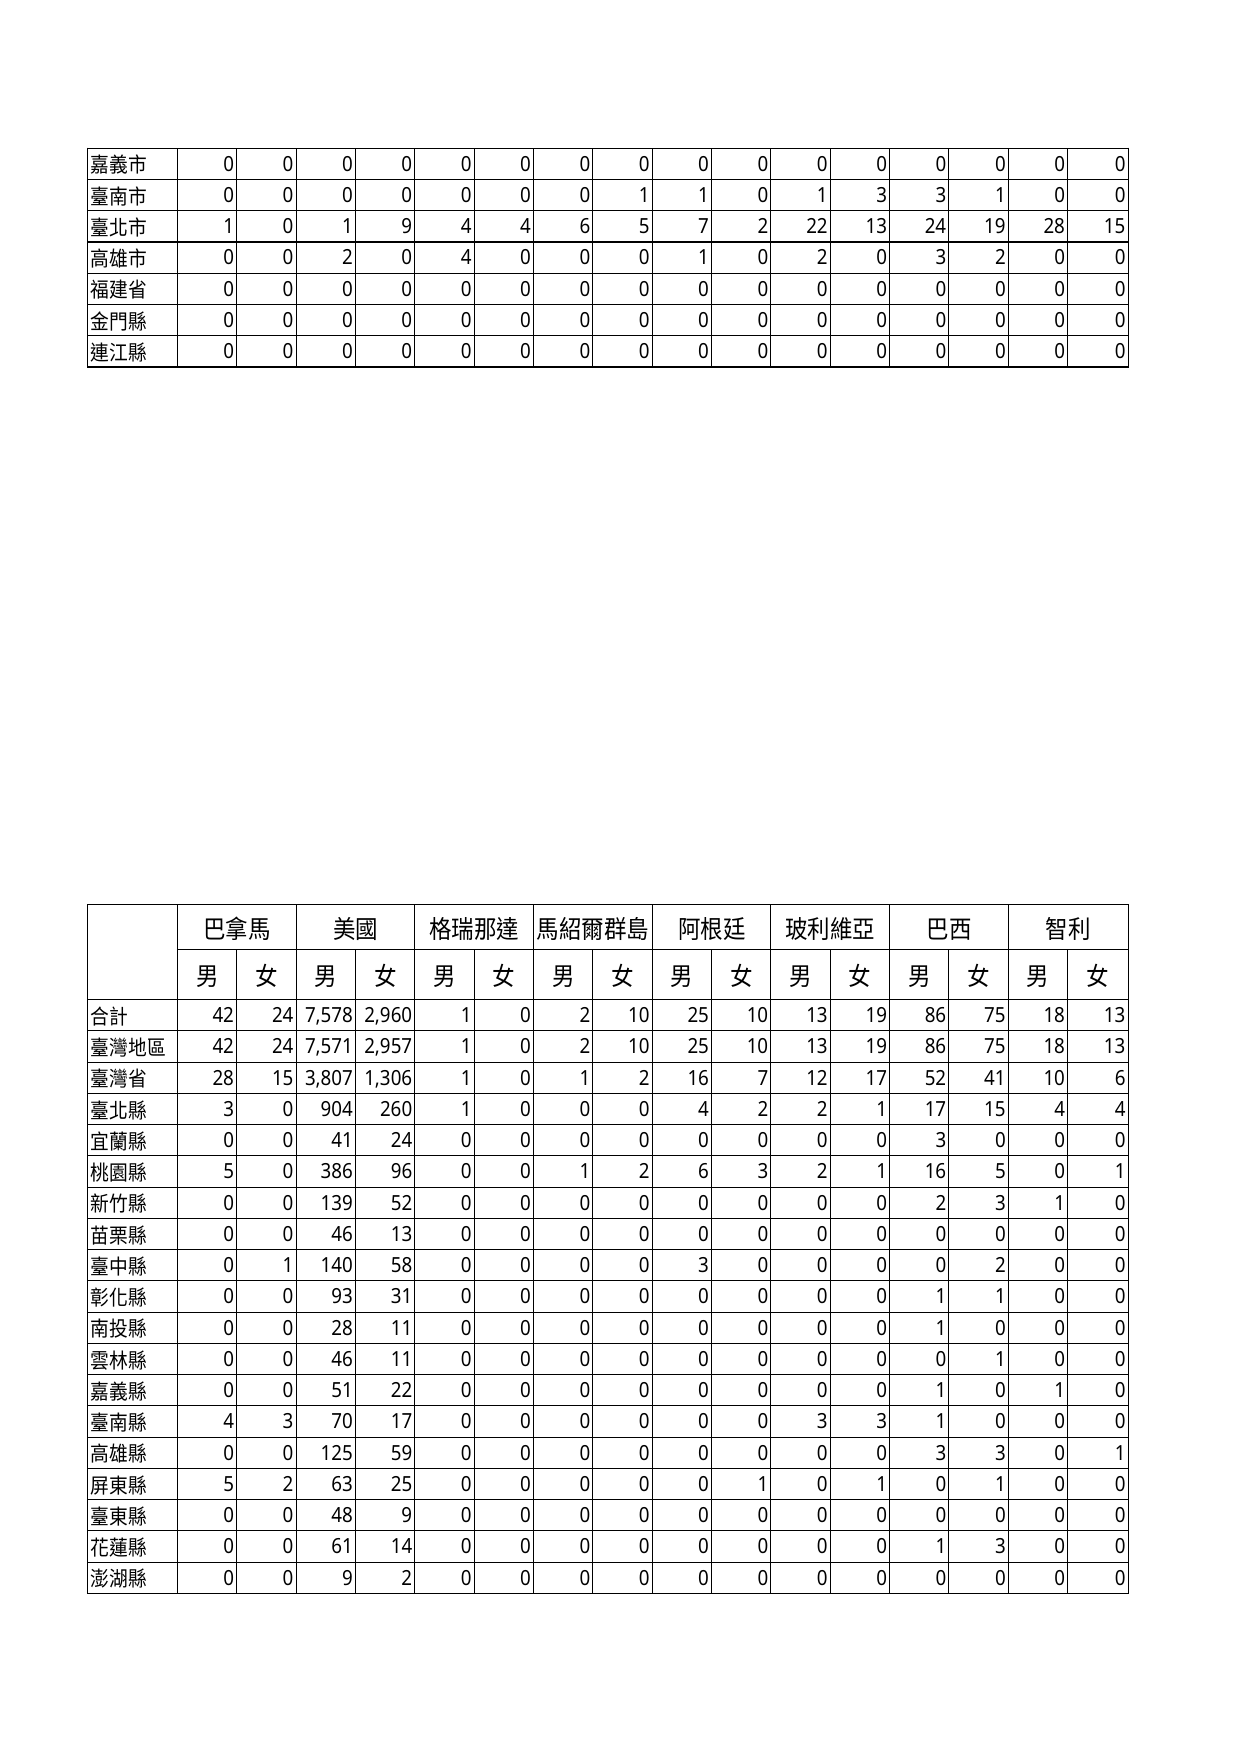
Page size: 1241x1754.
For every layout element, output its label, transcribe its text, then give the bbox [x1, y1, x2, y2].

table_cell 0 [593, 1438, 652, 1468]
table_cell 0 [297, 274, 355, 304]
table_cell 16 [653, 1063, 711, 1093]
table_cell 臺南市 [88, 180, 177, 210]
table_cell 0 [831, 1125, 889, 1155]
table_cell 0 [534, 1344, 592, 1374]
table_cell 0 [831, 1438, 889, 1468]
table_cell 0 [593, 1469, 652, 1499]
table_cell 5 [593, 211, 652, 241]
table_cell 0 [593, 336, 652, 366]
table_cell 0 [178, 149, 236, 179]
table_cell 86 [890, 1000, 948, 1030]
table_cell 4 [178, 1406, 236, 1437]
table_cell 0 [890, 149, 948, 179]
table_cell 臺灣省 [88, 1063, 177, 1093]
table_cell 1 [831, 1094, 889, 1124]
table_cell 宜蘭縣 [88, 1125, 177, 1155]
table_cell 5 [178, 1469, 236, 1499]
table_cell 0 [653, 1469, 711, 1499]
table_cell 0 [475, 1563, 533, 1593]
table_cell 0 [653, 1531, 711, 1562]
table_cell 1 [178, 211, 236, 241]
table_cell 19 [831, 1000, 889, 1030]
table_cell 0 [237, 1375, 296, 1405]
table_cell 0 [593, 1531, 652, 1562]
table_cell 新竹縣 [88, 1188, 177, 1218]
table_cell 2,960 [356, 1000, 414, 1030]
table_cell 0 [534, 243, 592, 273]
table_cell 19 [949, 211, 1008, 241]
table_cell 0 [890, 274, 948, 304]
table_cell 3 [949, 1531, 1008, 1562]
table_cell 0 [415, 1406, 474, 1437]
table_cell 0 [178, 1563, 236, 1593]
table_cell 24 [890, 211, 948, 241]
table_cell 0 [1009, 274, 1067, 304]
table_cell 10 [1009, 1063, 1067, 1093]
table_cell 3 [890, 243, 948, 273]
table_cell 0 [771, 1250, 830, 1280]
table_cell 臺中縣 [88, 1250, 177, 1280]
table_cell 0 [178, 305, 236, 335]
table_cell 0 [771, 1531, 830, 1562]
table_cell 1 [949, 180, 1008, 210]
table_cell 16 [890, 1156, 948, 1187]
table_cell 0 [653, 1188, 711, 1218]
table_cell 0 [831, 1188, 889, 1218]
table_cell 0 [712, 1281, 770, 1312]
table_cell 男 [653, 950, 711, 999]
table_cell 0 [415, 1563, 474, 1593]
table_cell 女 [1068, 950, 1128, 999]
table_cell 0 [178, 1500, 236, 1530]
table_cell 0 [771, 1375, 830, 1405]
table_cell 0 [237, 1531, 296, 1562]
table_cell 13 [831, 211, 889, 241]
table_cell 桃園縣 [88, 1156, 177, 1187]
table_cell 0 [593, 305, 652, 335]
table_cell 28 [178, 1063, 236, 1093]
table_cell 28 [297, 1313, 355, 1343]
table_cell 0 [534, 180, 592, 210]
table_cell 女 [831, 950, 889, 999]
table_cell 904 [297, 1094, 355, 1124]
table_cell 0 [237, 1219, 296, 1249]
table_cell 0 [237, 1438, 296, 1468]
table_cell 連江縣 [88, 336, 177, 366]
table_cell 18 [1009, 1031, 1067, 1062]
table_cell 0 [712, 149, 770, 179]
table_cell 嘉義縣 [88, 1375, 177, 1405]
table_cell 0 [593, 274, 652, 304]
table_cell 0 [949, 1219, 1008, 1249]
table_cell 0 [415, 1219, 474, 1249]
table_cell 3 [890, 1438, 948, 1468]
table_cell 0 [475, 274, 533, 304]
table_cell 0 [831, 336, 889, 366]
table_cell 臺東縣 [88, 1500, 177, 1530]
table_cell 0 [534, 1500, 592, 1530]
table_cell 140 [297, 1250, 355, 1280]
table_cell 10 [593, 1000, 652, 1030]
table_cell 3 [178, 1094, 236, 1124]
table_cell 0 [475, 180, 533, 210]
table_cell 3 [890, 1125, 948, 1155]
table_cell 3 [890, 180, 948, 210]
table_cell 0 [593, 1188, 652, 1218]
table_cell 0 [653, 149, 711, 179]
table_cell 0 [890, 305, 948, 335]
table_cell 0 [1068, 1563, 1128, 1593]
table_cell 2 [237, 1469, 296, 1499]
table_cell 0 [1068, 1125, 1128, 1155]
table_cell 0 [1009, 1469, 1067, 1499]
table_cell 25 [653, 1000, 711, 1030]
table_cell 0 [593, 1344, 652, 1374]
table_cell 46 [297, 1219, 355, 1249]
table_cell 0 [593, 243, 652, 273]
table_cell 0 [415, 1281, 474, 1312]
table_cell 0 [593, 1406, 652, 1437]
table_cell 0 [593, 1313, 652, 1343]
table_cell 0 [653, 1344, 711, 1374]
table_cell 0 [771, 1500, 830, 1530]
table_cell 合計 [88, 1000, 177, 1030]
table_cell 男 [415, 950, 474, 999]
table_cell 7,571 [297, 1031, 355, 1062]
table_cell 4 [1068, 1094, 1128, 1124]
table_cell 0 [1009, 1313, 1067, 1343]
table_cell 7 [712, 1063, 770, 1093]
table_cell 0 [712, 1219, 770, 1249]
table_cell 0 [593, 1500, 652, 1530]
table_cell 10 [593, 1031, 652, 1062]
table_cell 0 [712, 1375, 770, 1405]
table_cell 0 [1068, 1281, 1128, 1312]
table_cell 0 [475, 1250, 533, 1280]
table_cell 0 [890, 1563, 948, 1593]
table_cell 13 [1068, 1031, 1128, 1062]
table_cell 0 [237, 1094, 296, 1124]
table_cell 0 [297, 336, 355, 366]
table_cell 0 [415, 1531, 474, 1562]
table_cell 0 [1068, 1406, 1128, 1437]
table_cell 0 [712, 1344, 770, 1374]
table_cell 0 [1009, 1156, 1067, 1187]
table_cell 苗栗縣 [88, 1219, 177, 1249]
table_cell 0 [771, 1469, 830, 1499]
table_cell 3 [771, 1406, 830, 1437]
table_cell 0 [593, 1281, 652, 1312]
table_cell 48 [297, 1500, 355, 1530]
table_cell 0 [297, 305, 355, 335]
table_cell 1 [890, 1313, 948, 1343]
table_cell 0 [1009, 1250, 1067, 1280]
table_cell 高雄縣 [88, 1438, 177, 1468]
table_cell 0 [1009, 1125, 1067, 1155]
table_cell 0 [1068, 1219, 1128, 1249]
table_cell 0 [415, 336, 474, 366]
table_cell 1 [831, 1156, 889, 1187]
table_cell 0 [949, 305, 1008, 335]
table_cell 0 [949, 336, 1008, 366]
table_cell 0 [1009, 1500, 1067, 1530]
table_cell 9 [297, 1563, 355, 1593]
table_cell 1 [415, 1031, 474, 1062]
table_cell 0 [415, 1344, 474, 1374]
table_cell 0 [534, 1375, 592, 1405]
table_cell 0 [593, 1094, 652, 1124]
table_cell 0 [237, 1563, 296, 1593]
table_cell 96 [356, 1156, 414, 1187]
table_cell 0 [534, 1219, 592, 1249]
table_cell 0 [712, 1438, 770, 1468]
table_cell 31 [356, 1281, 414, 1312]
table_cell 女 [356, 950, 414, 999]
table_cell 0 [1009, 243, 1067, 273]
table_cell 0 [415, 149, 474, 179]
table_cell 2 [949, 1250, 1008, 1280]
table_cell 24 [356, 1125, 414, 1155]
table_cell 0 [534, 336, 592, 366]
table_header 智利 [1009, 905, 1128, 949]
table_cell 女 [237, 950, 296, 999]
table_cell 1 [890, 1406, 948, 1437]
table_cell 9 [356, 1500, 414, 1530]
table_cell 0 [475, 1000, 533, 1030]
table_cell 0 [831, 1313, 889, 1343]
table_cell 0 [534, 1188, 592, 1218]
table_cell 0 [653, 274, 711, 304]
table_cell 2 [771, 1156, 830, 1187]
table_cell 2 [890, 1188, 948, 1218]
table_cell 花蓮縣 [88, 1531, 177, 1562]
table_cell 13 [771, 1000, 830, 1030]
table_cell 0 [356, 180, 414, 210]
table_header 玻利維亞 [771, 905, 889, 949]
table_cell 0 [653, 1375, 711, 1405]
table_cell 0 [475, 305, 533, 335]
table_cell 42 [178, 1000, 236, 1030]
table_cell 0 [890, 1219, 948, 1249]
table_cell 25 [653, 1031, 711, 1062]
table_cell 0 [475, 149, 533, 179]
table_cell 0 [237, 1156, 296, 1187]
table_cell 1 [1068, 1156, 1128, 1187]
table_cell 6 [1068, 1063, 1128, 1093]
table_header 美國 [297, 905, 414, 949]
table_cell 0 [831, 1500, 889, 1530]
table_cell 臺北縣 [88, 1094, 177, 1124]
table_cell 0 [1009, 336, 1067, 366]
table_cell 0 [178, 1219, 236, 1249]
table_cell 0 [1009, 180, 1067, 210]
table_cell 南投縣 [88, 1313, 177, 1343]
table_cell 0 [949, 1313, 1008, 1343]
table_cell 臺南縣 [88, 1406, 177, 1437]
table_cell 63 [297, 1469, 355, 1499]
table_cell 0 [534, 1406, 592, 1437]
table_cell 0 [1009, 1344, 1067, 1374]
table_cell 0 [712, 1125, 770, 1155]
table_cell 0 [475, 1281, 533, 1312]
table_cell 0 [593, 1250, 652, 1280]
table_cell 0 [653, 1219, 711, 1249]
table_cell 0 [356, 149, 414, 179]
table_cell 0 [475, 1500, 533, 1530]
table_cell 51 [297, 1375, 355, 1405]
table_cell 0 [475, 1188, 533, 1218]
table_cell 2 [297, 243, 355, 273]
table_cell 0 [178, 243, 236, 273]
table_cell 0 [890, 1500, 948, 1530]
table_cell 3,807 [297, 1063, 355, 1093]
table_cell 3 [653, 1250, 711, 1280]
table_cell 0 [712, 1313, 770, 1343]
table_cell 3 [831, 180, 889, 210]
table_cell 22 [771, 211, 830, 241]
table_cell 0 [178, 274, 236, 304]
table_cell 3 [949, 1188, 1008, 1218]
table_cell 0 [415, 1250, 474, 1280]
table_cell 0 [534, 1469, 592, 1499]
table_cell 0 [534, 1563, 592, 1593]
table_cell 男 [534, 950, 592, 999]
table_cell 9 [356, 211, 414, 241]
table_cell 金門縣 [88, 305, 177, 335]
table_cell 0 [475, 1344, 533, 1374]
table_cell 0 [771, 1344, 830, 1374]
table_cell 17 [890, 1094, 948, 1124]
table_cell 男 [1009, 950, 1067, 999]
table_cell 1 [949, 1344, 1008, 1374]
table_cell 15 [237, 1063, 296, 1093]
table_cell 女 [475, 950, 533, 999]
table_cell 0 [415, 1156, 474, 1187]
table_cell 0 [297, 149, 355, 179]
table_cell 17 [356, 1406, 414, 1437]
table_cell 2,957 [356, 1031, 414, 1062]
table_cell 0 [1068, 1500, 1128, 1530]
table_cell 彰化縣 [88, 1281, 177, 1312]
table_cell 0 [356, 243, 414, 273]
table_cell 0 [534, 1250, 592, 1280]
table_cell 0 [949, 274, 1008, 304]
table_cell 14 [356, 1531, 414, 1562]
table_cell 0 [712, 243, 770, 273]
table_cell 高雄市 [88, 243, 177, 273]
table_cell 2 [712, 211, 770, 241]
table_cell 17 [831, 1063, 889, 1093]
table_cell 0 [653, 336, 711, 366]
table_cell 0 [415, 1188, 474, 1218]
table_cell 25 [356, 1469, 414, 1499]
table_cell 4 [415, 211, 474, 241]
table_cell 0 [475, 1469, 533, 1499]
table_cell 0 [831, 274, 889, 304]
table_cell 52 [356, 1188, 414, 1218]
table_cell 139 [297, 1188, 355, 1218]
table_cell 0 [356, 336, 414, 366]
table_cell 11 [356, 1344, 414, 1374]
table_cell 0 [415, 1375, 474, 1405]
table_cell 0 [653, 1406, 711, 1437]
table_cell 0 [475, 1031, 533, 1062]
table_cell 福建省 [88, 274, 177, 304]
table_cell 0 [237, 1125, 296, 1155]
table_cell 6 [534, 211, 592, 241]
table_header 馬紹爾群島 [534, 905, 652, 949]
table_cell 0 [890, 1469, 948, 1499]
table_header 巴拿馬 [178, 905, 296, 949]
table_cell 0 [831, 305, 889, 335]
table_cell 19 [831, 1031, 889, 1062]
table_cell 0 [475, 1531, 533, 1562]
table_cell 0 [831, 1219, 889, 1249]
table_cell 42 [178, 1031, 236, 1062]
table_cell 0 [237, 336, 296, 366]
table_cell 2 [712, 1094, 770, 1124]
table_cell 0 [949, 1500, 1008, 1530]
table_cell 0 [534, 274, 592, 304]
table_cell 0 [356, 274, 414, 304]
table_header 巴西 [890, 905, 1008, 949]
table_cell 10 [712, 1031, 770, 1062]
table_cell 0 [712, 1500, 770, 1530]
table_cell 1 [534, 1063, 592, 1093]
table_cell 2 [771, 1094, 830, 1124]
table_cell 0 [534, 1438, 592, 1468]
table_cell 0 [1009, 1406, 1067, 1437]
table_cell 0 [593, 1219, 652, 1249]
table_cell 0 [712, 336, 770, 366]
table_cell 0 [771, 1438, 830, 1468]
table_cell 0 [534, 1094, 592, 1124]
table_cell 0 [178, 1438, 236, 1468]
table_cell 0 [1068, 1188, 1128, 1218]
table_cell 0 [712, 1250, 770, 1280]
table_header 格瑞那達 [415, 905, 533, 949]
table_cell 1 [415, 1063, 474, 1093]
table_cell 男 [890, 950, 948, 999]
table_cell 2 [534, 1000, 592, 1030]
table_cell 0 [237, 149, 296, 179]
table_cell 28 [1009, 211, 1067, 241]
table_cell 0 [297, 180, 355, 210]
table_cell 0 [237, 274, 296, 304]
table_cell 0 [1009, 305, 1067, 335]
table_cell 1 [1009, 1188, 1067, 1218]
table_cell 0 [415, 1125, 474, 1155]
table_cell 女 [593, 950, 652, 999]
table_cell 13 [356, 1219, 414, 1249]
table_cell 0 [534, 1125, 592, 1155]
table_cell 0 [178, 1313, 236, 1343]
table_cell 1 [1068, 1438, 1128, 1468]
table_cell 13 [1068, 1000, 1128, 1030]
table_cell 24 [237, 1031, 296, 1062]
table_cell 1 [415, 1094, 474, 1124]
table_cell 0 [712, 274, 770, 304]
table_cell 0 [178, 1531, 236, 1562]
table_cell 0 [415, 1500, 474, 1530]
table_cell 41 [949, 1063, 1008, 1093]
table_cell 嘉義市 [88, 149, 177, 179]
table_cell 13 [771, 1031, 830, 1062]
table_cell 1 [831, 1469, 889, 1499]
table_cell 1 [653, 243, 711, 273]
table_cell 0 [415, 274, 474, 304]
table_cell 12 [771, 1063, 830, 1093]
table_cell 0 [890, 1344, 948, 1374]
table_cell 0 [712, 1188, 770, 1218]
table_cell 24 [237, 1000, 296, 1030]
table_cell 5 [949, 1156, 1008, 1187]
table_cell 0 [1068, 149, 1128, 179]
table_cell 1 [771, 180, 830, 210]
table_cell 0 [771, 1281, 830, 1312]
table_cell 0 [771, 305, 830, 335]
table_cell 0 [1068, 336, 1128, 366]
table_cell 0 [475, 1219, 533, 1249]
table_cell 10 [712, 1000, 770, 1030]
table_cell 2 [593, 1063, 652, 1093]
table_cell 1 [890, 1531, 948, 1562]
table_cell 3 [237, 1406, 296, 1437]
table_cell 0 [771, 1313, 830, 1343]
table_cell 0 [771, 1188, 830, 1218]
table_cell 0 [237, 243, 296, 273]
table_cell 0 [475, 336, 533, 366]
table_cell 3 [949, 1438, 1008, 1468]
table_cell 0 [653, 1500, 711, 1530]
table_cell 女 [949, 950, 1008, 999]
table_cell 臺灣地區 [88, 1031, 177, 1062]
table_cell 2 [534, 1031, 592, 1062]
table_cell 男 [771, 950, 830, 999]
table_cell 0 [771, 1563, 830, 1593]
table_cell 0 [237, 211, 296, 241]
table_cell 0 [1009, 1281, 1067, 1312]
table_cell 0 [949, 1563, 1008, 1593]
table_cell 1 [712, 1469, 770, 1499]
table_cell 0 [237, 1281, 296, 1312]
table_cell 0 [890, 1250, 948, 1280]
table_cell 0 [1068, 1375, 1128, 1405]
table_cell 0 [1068, 1469, 1128, 1499]
table_cell 0 [237, 305, 296, 335]
table_cell 75 [949, 1031, 1008, 1062]
table_cell 0 [178, 1125, 236, 1155]
table_cell 男 [178, 950, 236, 999]
table_cell 46 [297, 1344, 355, 1374]
table_cell 0 [534, 1313, 592, 1343]
table_cell 雲林縣 [88, 1344, 177, 1374]
table_cell 1 [593, 180, 652, 210]
table_cell 0 [1068, 1250, 1128, 1280]
table_cell 男 [297, 950, 355, 999]
table_cell 0 [653, 1438, 711, 1468]
table_cell 52 [890, 1063, 948, 1093]
table_cell 0 [415, 1313, 474, 1343]
table_cell 4 [1009, 1094, 1067, 1124]
table_cell 2 [949, 243, 1008, 273]
table_cell 0 [178, 1344, 236, 1374]
table_cell 0 [771, 149, 830, 179]
table_cell 70 [297, 1406, 355, 1437]
table_cell 75 [949, 1000, 1008, 1030]
table_cell 0 [475, 1313, 533, 1343]
table_cell 0 [712, 305, 770, 335]
table_cell 1 [653, 180, 711, 210]
table_cell 0 [237, 1188, 296, 1218]
table_cell 0 [475, 1406, 533, 1437]
table_cell 女 [712, 950, 770, 999]
table_cell 0 [771, 1219, 830, 1249]
table_cell 0 [415, 180, 474, 210]
table_cell 1 [890, 1281, 948, 1312]
table_cell 1,306 [356, 1063, 414, 1093]
table_cell 93 [297, 1281, 355, 1312]
table_cell 0 [831, 1531, 889, 1562]
table_cell 0 [890, 336, 948, 366]
table_cell 0 [475, 1063, 533, 1093]
table_cell 0 [475, 1156, 533, 1187]
table_cell 0 [475, 1125, 533, 1155]
table_cell 3 [831, 1406, 889, 1437]
table_cell 0 [653, 1281, 711, 1312]
table_cell 1 [415, 1000, 474, 1030]
table_cell 0 [475, 1094, 533, 1124]
table_cell 0 [653, 1563, 711, 1593]
table_cell 2 [771, 243, 830, 273]
table_cell 0 [949, 1125, 1008, 1155]
table_cell 1 [949, 1469, 1008, 1499]
table_cell 0 [178, 336, 236, 366]
table_cell 0 [831, 1563, 889, 1593]
table_cell 0 [178, 1250, 236, 1280]
table_cell 0 [178, 1281, 236, 1312]
table_cell 0 [593, 1563, 652, 1593]
table_cell 0 [593, 1125, 652, 1155]
table_cell 0 [653, 1125, 711, 1155]
table_cell 4 [415, 243, 474, 273]
table_cell 0 [237, 1313, 296, 1343]
table_cell 0 [831, 243, 889, 273]
table_cell 0 [1068, 180, 1128, 210]
table_cell 0 [534, 1531, 592, 1562]
table_cell 0 [237, 1344, 296, 1374]
table_cell 0 [475, 243, 533, 273]
table_cell 0 [1009, 1531, 1067, 1562]
table_cell 0 [831, 1250, 889, 1280]
table_cell 125 [297, 1438, 355, 1468]
table_cell 2 [356, 1563, 414, 1593]
table_cell 18 [1009, 1000, 1067, 1030]
table_cell 屏東縣 [88, 1469, 177, 1499]
table_cell 0 [831, 1375, 889, 1405]
table_cell 0 [1068, 1344, 1128, 1374]
table_cell 0 [178, 180, 236, 210]
table_cell 0 [1068, 1531, 1128, 1562]
table_cell 0 [949, 1375, 1008, 1405]
table_cell 0 [593, 149, 652, 179]
table_cell 0 [831, 1281, 889, 1312]
table_cell 0 [178, 1188, 236, 1218]
table_cell 0 [178, 1375, 236, 1405]
table_cell 0 [1009, 1563, 1067, 1593]
table_cell 0 [415, 1438, 474, 1468]
table_cell 0 [593, 1375, 652, 1405]
table_cell 0 [415, 1469, 474, 1499]
table_cell 澎湖縣 [88, 1563, 177, 1593]
table_cell 260 [356, 1094, 414, 1124]
table_cell 0 [1009, 1438, 1067, 1468]
table_cell 0 [237, 180, 296, 210]
table_cell 386 [297, 1156, 355, 1187]
table_header [88, 905, 177, 999]
table_cell 4 [653, 1094, 711, 1124]
table_cell 61 [297, 1531, 355, 1562]
table_cell 0 [1068, 1313, 1128, 1343]
table_header 阿根廷 [653, 905, 770, 949]
table_cell 5 [178, 1156, 236, 1187]
table_cell 0 [831, 149, 889, 179]
table_cell 0 [475, 1438, 533, 1468]
table_cell 0 [1068, 305, 1128, 335]
table_cell 0 [712, 1563, 770, 1593]
table_cell 22 [356, 1375, 414, 1405]
table_cell 0 [771, 1125, 830, 1155]
table_cell 1 [890, 1375, 948, 1405]
table_cell 0 [712, 1531, 770, 1562]
table_cell 59 [356, 1438, 414, 1468]
table_cell 0 [534, 149, 592, 179]
table_cell 58 [356, 1250, 414, 1280]
table_cell 0 [771, 336, 830, 366]
table_cell 1 [237, 1250, 296, 1280]
table_cell 0 [949, 149, 1008, 179]
table_cell 6 [653, 1156, 711, 1187]
table_cell 7 [653, 211, 711, 241]
table_cell 41 [297, 1125, 355, 1155]
table_cell 0 [653, 1313, 711, 1343]
table_cell 0 [1009, 1219, 1067, 1249]
table_cell 0 [534, 1281, 592, 1312]
table_cell 15 [949, 1094, 1008, 1124]
table_cell 臺北市 [88, 211, 177, 241]
table_cell 0 [1068, 274, 1128, 304]
table_cell 15 [1068, 211, 1128, 241]
table_cell 86 [890, 1031, 948, 1062]
table_cell 0 [237, 1500, 296, 1530]
table_cell 0 [1068, 243, 1128, 273]
table_cell 0 [475, 1375, 533, 1405]
table_cell 11 [356, 1313, 414, 1343]
table_cell 0 [534, 305, 592, 335]
table_cell 4 [475, 211, 533, 241]
table_cell 0 [949, 1406, 1008, 1437]
table_cell 0 [415, 305, 474, 335]
table_cell 1 [1009, 1375, 1067, 1405]
table_cell 0 [712, 1406, 770, 1437]
table_cell 0 [771, 274, 830, 304]
table_cell 0 [1009, 149, 1067, 179]
table_cell 2 [593, 1156, 652, 1187]
table_cell 1 [297, 211, 355, 241]
table_cell 0 [356, 305, 414, 335]
table_cell 0 [831, 1344, 889, 1374]
table_cell 7,578 [297, 1000, 355, 1030]
table_cell 0 [653, 305, 711, 335]
table_cell 0 [712, 180, 770, 210]
table_cell 1 [949, 1281, 1008, 1312]
table_cell 1 [534, 1156, 592, 1187]
table_cell 3 [712, 1156, 770, 1187]
